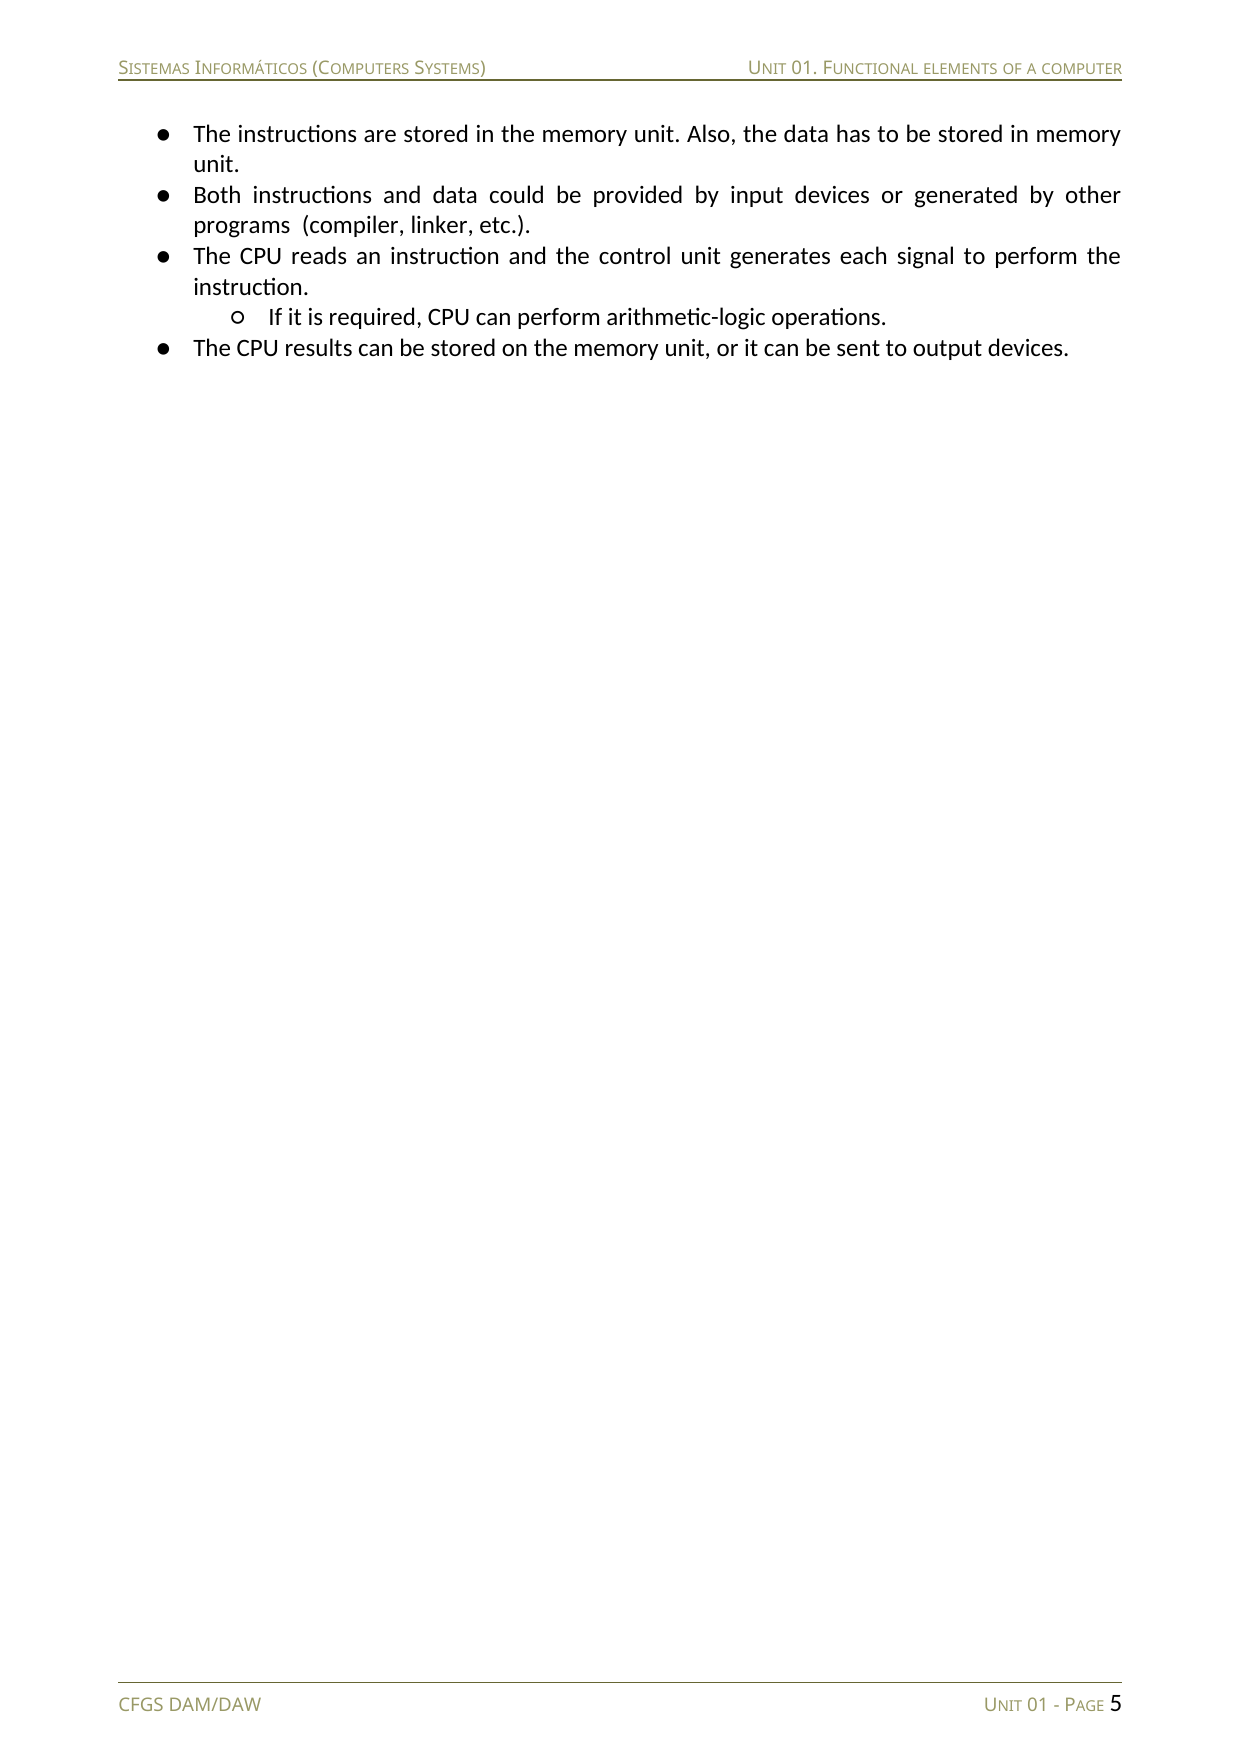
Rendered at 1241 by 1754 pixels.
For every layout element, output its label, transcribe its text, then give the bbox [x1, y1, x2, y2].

list The CPU reads an instruction and the control unit generates each signal to perform the instruction. [156, 240, 1122, 301]
list The instructions are stored in the memory unit. Also, the data has to be stored in memory unit. [156, 118, 1122, 179]
list The CPU results can be stored on the memory unit, or it can be sent to output devices. [156, 332, 1122, 362]
list Both instructions and data could be provided by input devices or generated by other programs (compiler, linker, etc.). [156, 179, 1122, 240]
list If it is required, CPU can perform arithmetic-logic operations. [231, 301, 1122, 332]
